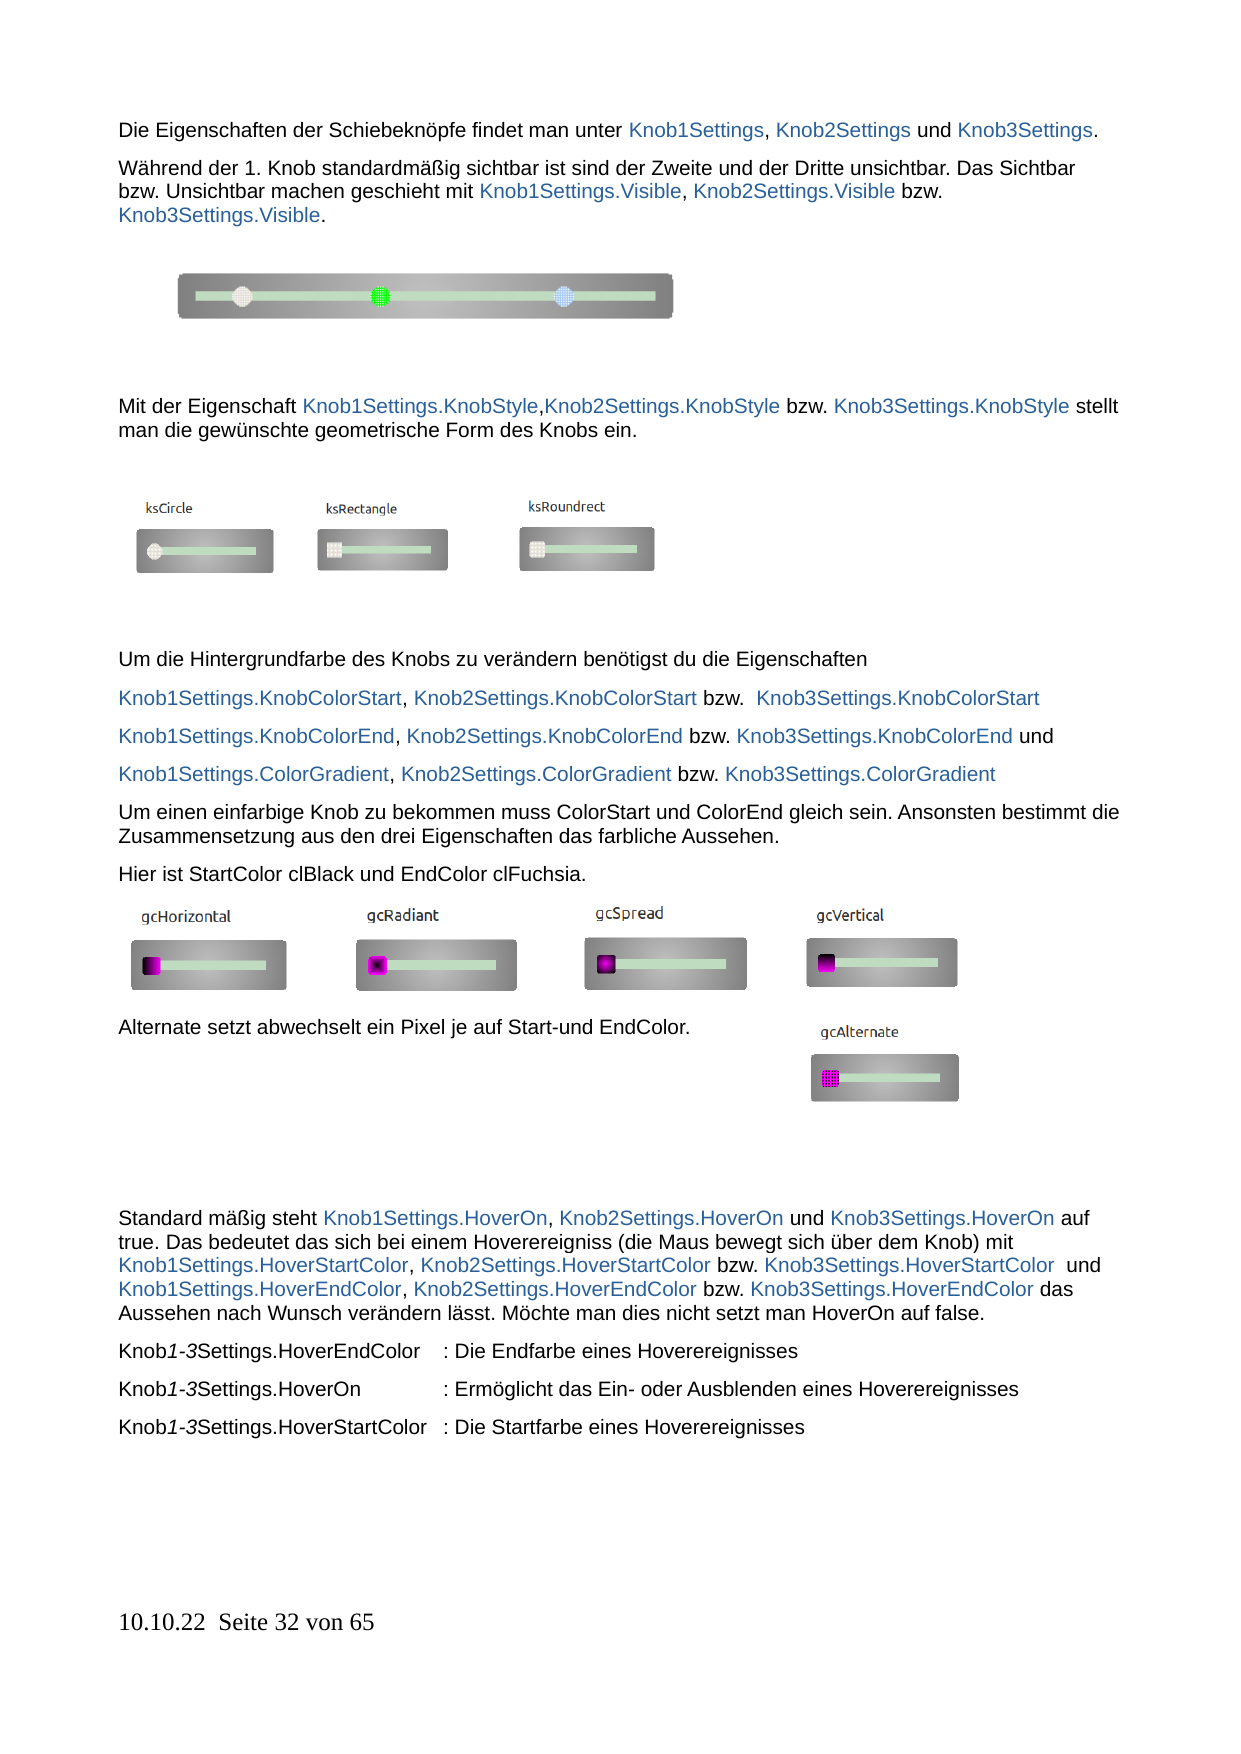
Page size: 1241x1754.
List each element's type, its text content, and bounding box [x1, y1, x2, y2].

picture [572, 903, 758, 1001]
text Knob1Settings.KnobColorStart, Knob2Settings.KnobColorStart bzw. Knob3Settings.KnobColorStart [118, 686, 1122, 710]
picture [308, 497, 460, 580]
picture [128, 496, 280, 586]
text Hier ist StartColor clBlack und EndColor clFuchsia. [118, 863, 1122, 886]
text Knob1-3Settings.HoverStartColor : Die Startfarbe eines Hoverereignisses [118, 1416, 1122, 1439]
picture [118, 903, 297, 1004]
picture [800, 1022, 974, 1113]
text Während der 1. Knob standardmäßig sichtbar ist sind der Zweite und der Dritte unsichtbar. Das Sichtbar bzw. Unsichtbar machen geschieht mit Knob1Settings.Visible, Knob2Settings.Visible bzw. Knob3Settings.Visible. [118, 156, 1122, 227]
text Alternate setzt abwechselt ein Pixel je auf Start-und EndColor. [118, 1016, 1122, 1039]
text Um einen einfarbige Knob zu bekommen muss ColorStart und ColorEnd gleich sein. Ansonsten bestimmt die Zusammensetzung aus den drei Eigenschaften das farbliche Aussehen. [118, 801, 1122, 848]
text Knob1Settings.KnobColorEnd, Knob2Settings.KnobColorEnd bzw. Knob3Settings.KnobColorEnd und [118, 724, 1122, 748]
picture [159, 252, 697, 339]
text Knob1-3Settings.HoverEndColor : Die Endfarbe eines Hoverereignisses [118, 1339, 1122, 1363]
text Knob1Settings.ColorGradient, Knob2Settings.ColorGradient bzw. Knob3Settings.ColorGradient [118, 762, 1122, 786]
text Mit der Eigenschaft Knob1Settings.KnobStyle,Knob2Settings.KnobStyle bzw. Knob3Settings.KnobStyle stellt man die gewünschte geometrische Form des Knobs ein. [118, 395, 1122, 442]
text Die Eigenschaften der Schiebeknöpfe findet man unter Knob1Settings, Knob2Settings und Knob3Settings. [118, 118, 1122, 142]
picture [797, 902, 967, 998]
text Knob1-3Settings.HoverOn : Ermöglicht das Ein- oder Ausblenden eines Hoverereignisses [118, 1378, 1122, 1401]
picture [339, 902, 539, 1001]
text Um die Hintergrundfarbe des Knobs zu verändern benötigst du die Eigenschaften [118, 648, 1122, 671]
picture [507, 494, 671, 581]
text Standard mäßig steht Knob1Settings.HoverOn, Knob2Settings.HoverOn und Knob3Settings.HoverOn auf true. Das bedeutet das sich bei einem Hoverereigniss (die Maus bewegt sich über dem Knob) mit Knob1Settings.HoverStartColor, Knob2Settings.HoverStartColor bzw. Knob3Settings.HoverStartColor und Knob1Settings.HoverEndColor, Knob2Settings.HoverEndColor bzw. Knob3Settings.HoverEndColor das Aussehen nach Wunsch verändern lässt. Möchte man dies nicht setzt man HoverOn auf false. [118, 1207, 1122, 1325]
